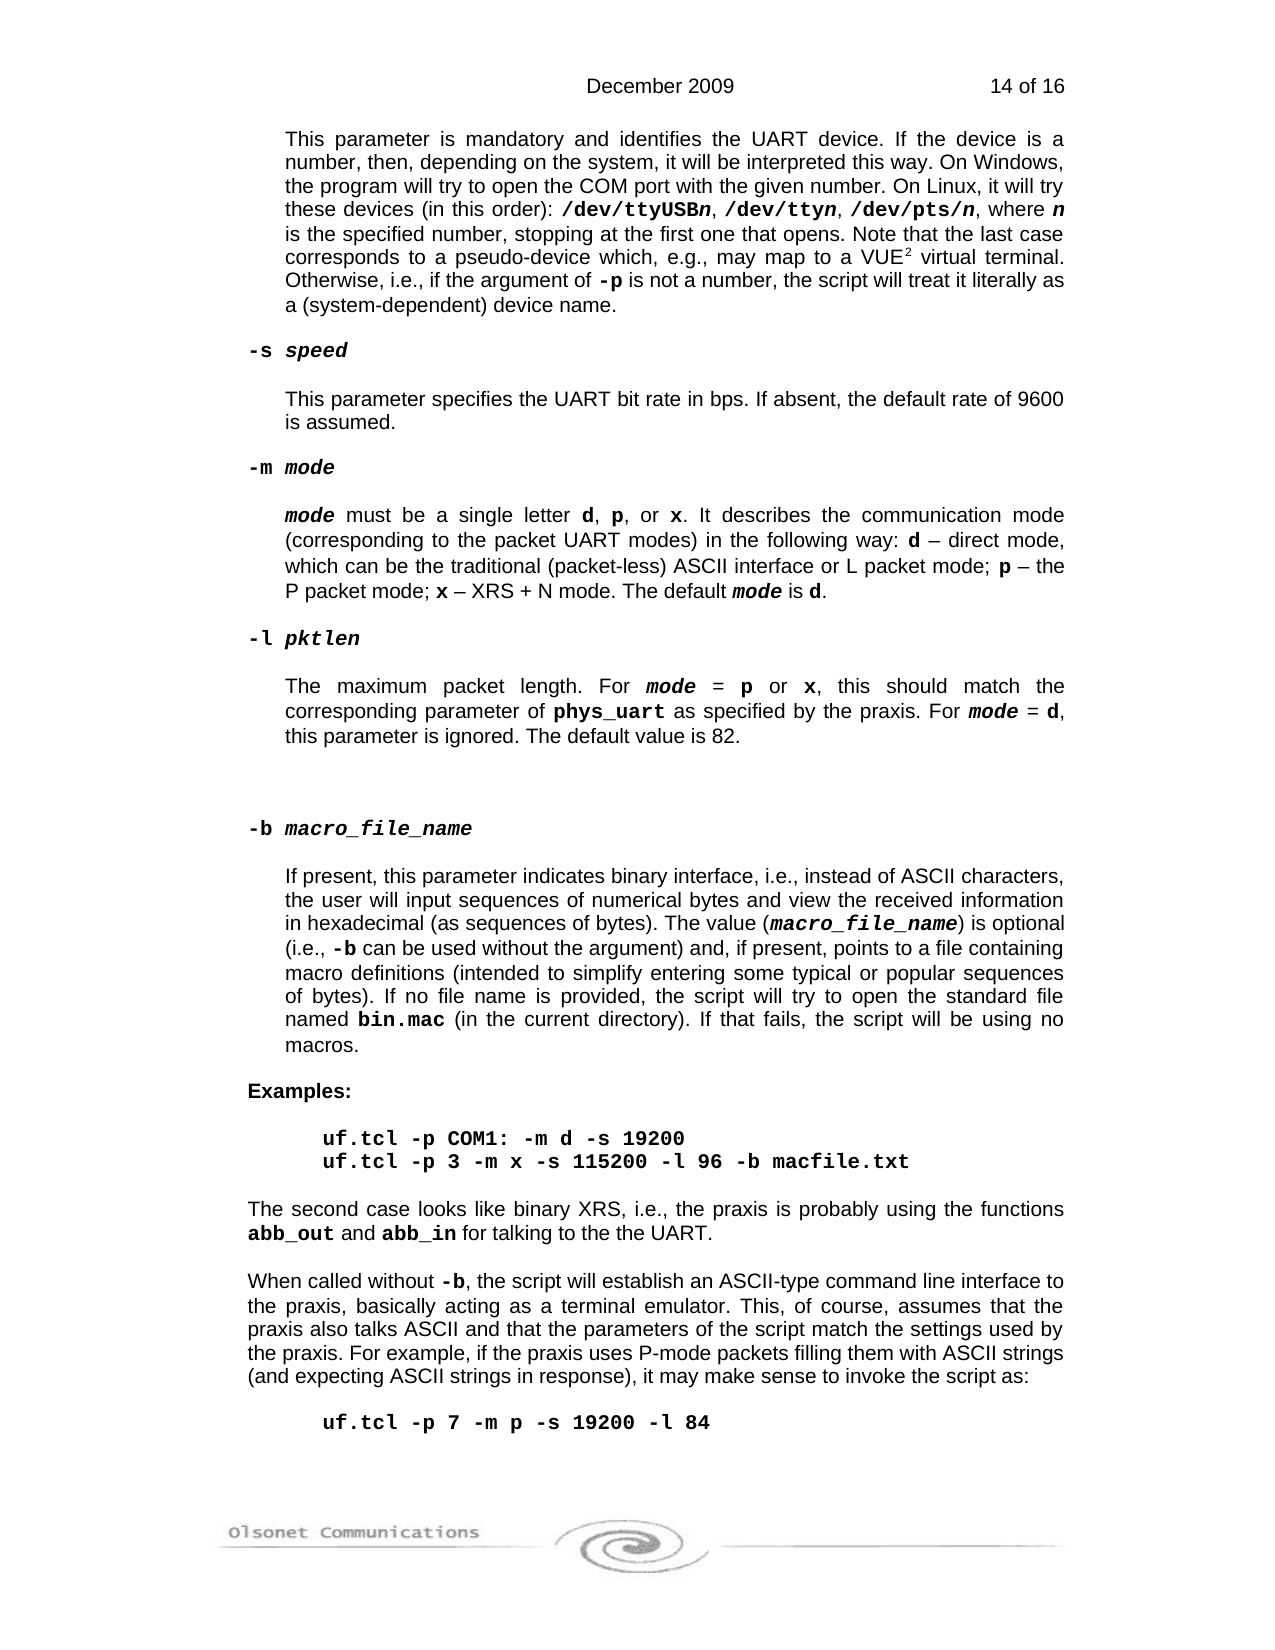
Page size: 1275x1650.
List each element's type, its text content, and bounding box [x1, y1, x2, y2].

text -l pktlen [247, 628, 1065, 651]
text -s speed [247, 341, 1065, 364]
text uf.tcl -p 7 -m p -s 19200 -l 84 [247, 1411, 1065, 1436]
text uf.tcl -p 3 -m x -s 115200 -l 96 -b macfile.txt [247, 1151, 1065, 1175]
text -b macro_file_name [247, 818, 1065, 842]
text -m mode [247, 457, 1065, 481]
picture [210, 1504, 1065, 1596]
text The second case looks like binary XRS, i.e., the praxis is probably using the functions abb_out and abb_in for talking to the the UART. [247, 1198, 1065, 1246]
text When called without -b, the script will establish an ASCII-type command line interface to the praxis, basically acting as a terminal emulator. This, of course, assumes that the praxis also talks ASCII and that the parameters of the script match the settings used by the praxis. For example, if the praxis uses P-mode packets filling them with ASCII strings (and expecting ASCII strings in response), it may make sense to invoke the script as: [247, 1269, 1065, 1388]
text Examples: [247, 1079, 1065, 1103]
text This parameter is mandatory and identifies the UART device. If the device is a number, then, depending on the system, it will be interpreted this way. On Windows, the program will try to open the COM port with the given number. On Linux, it will try these devices (in this order): /dev/ttyUSBn, /dev/ttyn, /dev/pts/n, where n is the specified number, stopping at the first one that opens. Note that the last case corresponds to a pseudo-device which, e.g., may map to a VUE2 virtual terminal. Otherwise, i.e., if the argument of -p is not a number, the script will treat it literally as a (system-dependent) device name. [285, 128, 1065, 317]
text If present, this parameter indicates binary interface, i.e., instead of ASCII characters, the user will input sequences of numerical bytes and view the received information in hexadecimal (as sequences of bytes). The value (macro_file_name) is optional (i.e., -b can be used without the argument) and, if present, points to a file containing macro definitions (intended to simplify entering some typical or popular sequences of bytes). If no file name is provided, the script will try to open the standard file named bin.mac (in the current directory). If that fails, the script will be using no macros. [285, 865, 1065, 1056]
text mode must be a single letter d, p, or x. It describes the communication mode (corresponding to the packet UART modes) in the following way: d – direct mode, which can be the traditional (packet-less) ASCII interface or L packet mode; p – the P packet mode; x – XRS + N mode. The default mode is d. [285, 504, 1065, 604]
text This parameter specifies the UART bit rate in bps. If absent, the default rate of 9600 is assumed. [285, 387, 1065, 434]
text uf.tcl -p COM1: -m d -s 19200 [247, 1126, 1065, 1151]
text The maximum packet length. For mode = p or x, this should match the corresponding parameter of phys_uart as specified by the praxis. For mode = d, this parameter is ignored. The default value is 82. [285, 674, 1065, 748]
